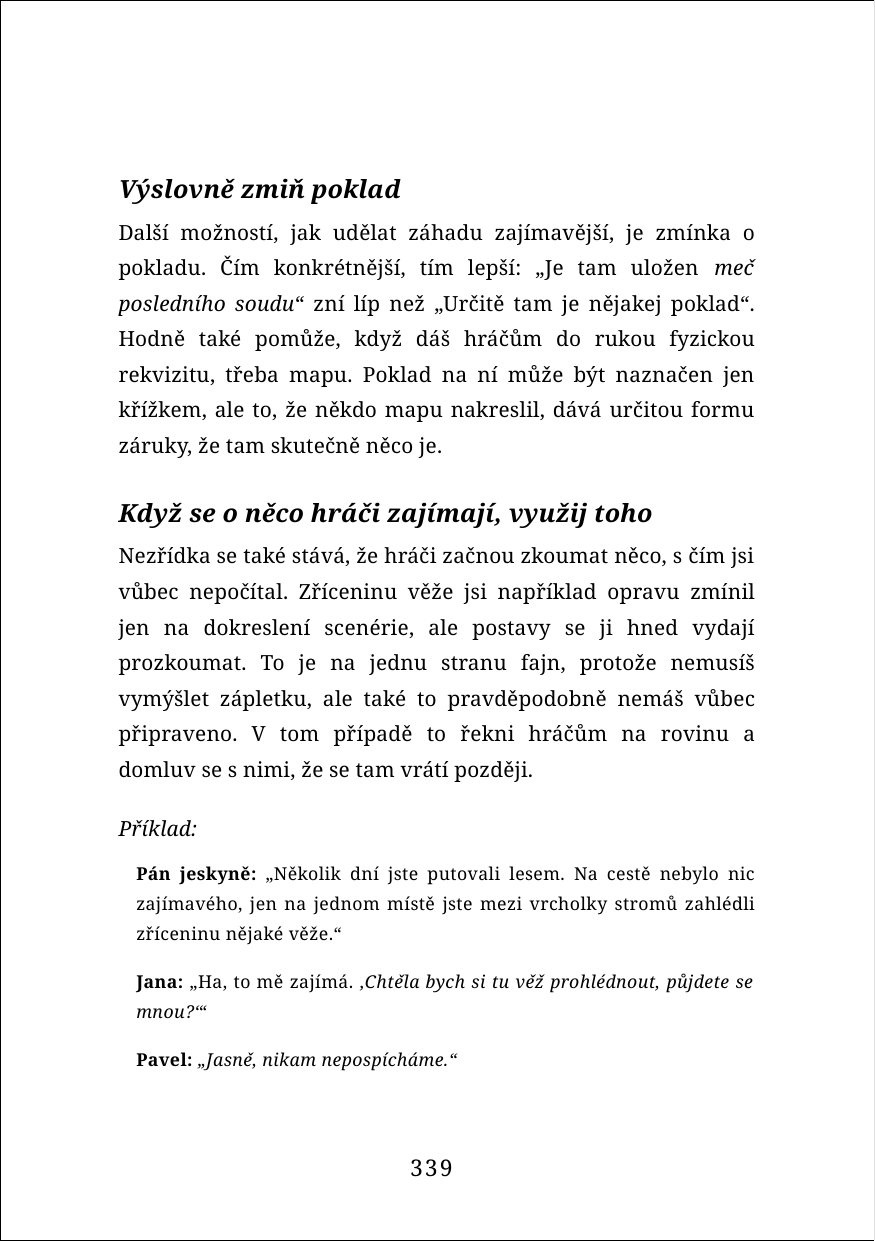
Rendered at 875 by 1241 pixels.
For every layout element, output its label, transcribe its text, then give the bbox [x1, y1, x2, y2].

text Jana: „Ha, to mě zajímá. ‚Chtěla bych si tu věž prohlédnout, půjdete se mnou?‘“ [136, 969, 756, 1024]
text Pán jeskyně: „Několik dní jste putovali lesem. Na cestě nebylo nic zajímavého, jen na jednom místě jste mezi vrcholky stromů zahlédli zříceninu nějaké věže.“ [136, 861, 756, 946]
text Pavel: „Jasně, nikam nepospícháme.“ [136, 1048, 756, 1072]
text Nezřídka se také stává, že hráči začnou zkoumat něco, s čím jsi vůbec nepočítal. Zříceninu věže jsi například opravu zmínil jen na dokreslení scenérie, ale postavy se ji hned vydají prozkoumat. To je na jednu stranu fajn, protože nemusíš vymýšlet zápletku, ale také to pravděpodobně nemáš vůbec připraveno. V tom případě to řekni hráčům na rovinu a domluv se s nimi, že se tam vrátí později. [118, 542, 756, 783]
text Další možností, jak udělat záhadu zajímavější, je zmínka o pokladu. Čím konkrétnější, tím lepší: „Je tam uložen meč posledního soudu“ zní líp než „Určitě tam je nějakej poklad“. Hodně také pomůže, když dáš hráčům do rukou fyzickou rekvizitu, třeba mapu. Poklad na ní může být naznačen jen křížkem, ale to, že někdo mapu nakreslil, dává určitou formu záruky, že tam skutečně něco je. [118, 218, 756, 459]
subtitle Když se o něco hráči zajímají, využij toho [118, 496, 756, 530]
subtitle Výslovně zmiň poklad [118, 172, 756, 206]
text Příklad: [118, 814, 756, 842]
